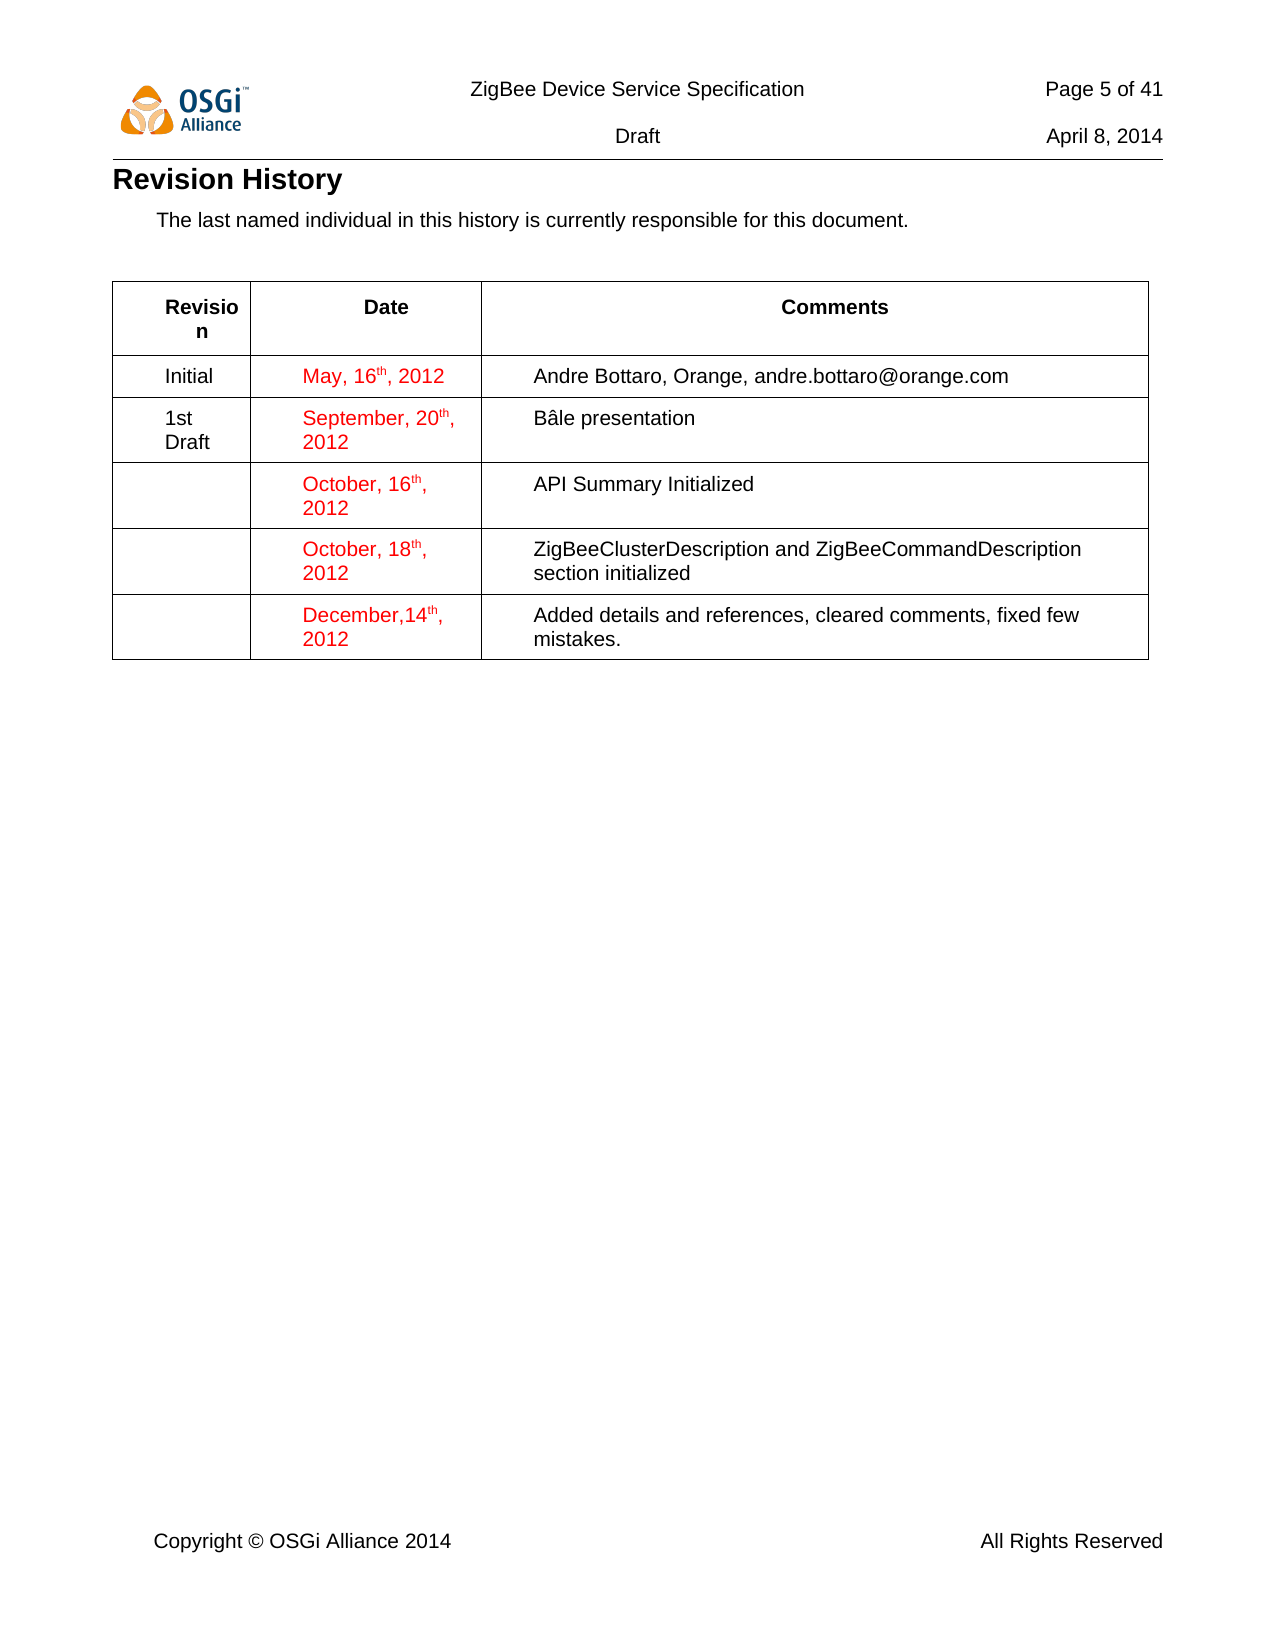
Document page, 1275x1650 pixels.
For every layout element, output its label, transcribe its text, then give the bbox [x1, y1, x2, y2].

table_cell September, 20th, 2012 [251, 398, 481, 462]
table_header Comments [482, 282, 1148, 355]
table_cell API Summary Initialized [482, 463, 1148, 528]
table_cell October, 18th, 2012 [251, 529, 481, 593]
picture [113, 78, 257, 142]
table_header Revision [113, 282, 250, 355]
table_cell [113, 463, 250, 528]
table_cell ZigBeeClusterDescription and ZigBeeCommandDescription section initialized [482, 529, 1148, 593]
table_cell [113, 529, 250, 593]
table_cell Andre Bottaro, Orange, andre.bottaro@orange.com [482, 356, 1148, 397]
table_cell May, 16th, 2012 [251, 356, 481, 397]
table_cell Added details and references, cleared comments, fixed few mistakes. [482, 595, 1148, 659]
table_cell Initial [113, 356, 250, 397]
table_cell Bâle presentation [482, 398, 1148, 462]
table_header Date [251, 282, 481, 355]
table_cell [113, 595, 250, 659]
table_cell October, 16th, 2012 [251, 463, 481, 528]
subtitle Revision History [112, 160, 1163, 196]
text The last named individual in this history is currently responsible for this document. [156, 208, 1163, 232]
table_cell December,14th, 2012 [251, 595, 481, 659]
table_cell 1st Draft [113, 398, 250, 462]
